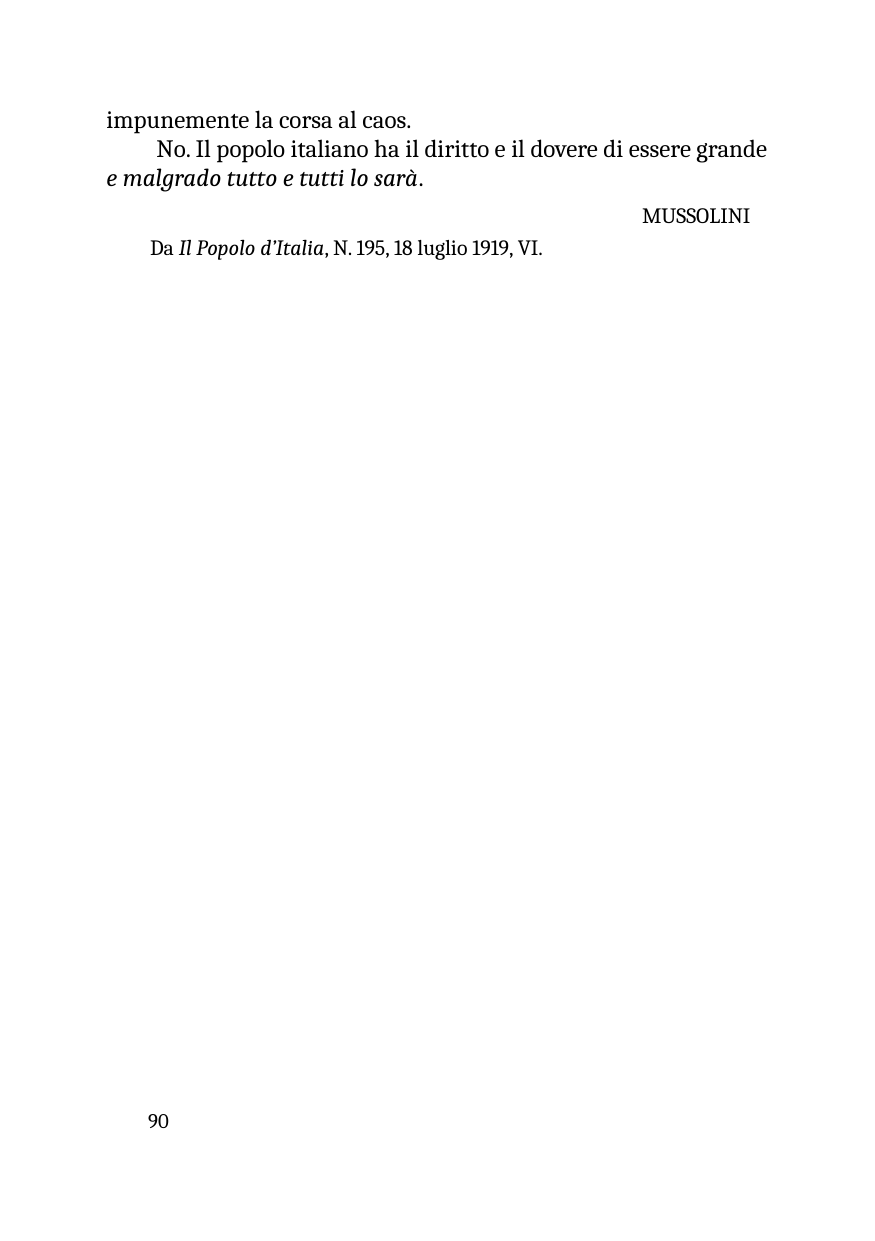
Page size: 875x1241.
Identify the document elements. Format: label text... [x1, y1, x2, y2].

text No. Il popolo italiano ha il diritto e il dovere di essere grande e malgrado tutto e tutti lo sarà. [106, 135, 768, 192]
text Da Il Popolo d’Italia, N. 195, 18 luglio 1919, VI. [106, 235, 750, 261]
text MUSSOLINI [106, 204, 750, 229]
text impunemente la corsa al caos. [106, 106, 768, 135]
